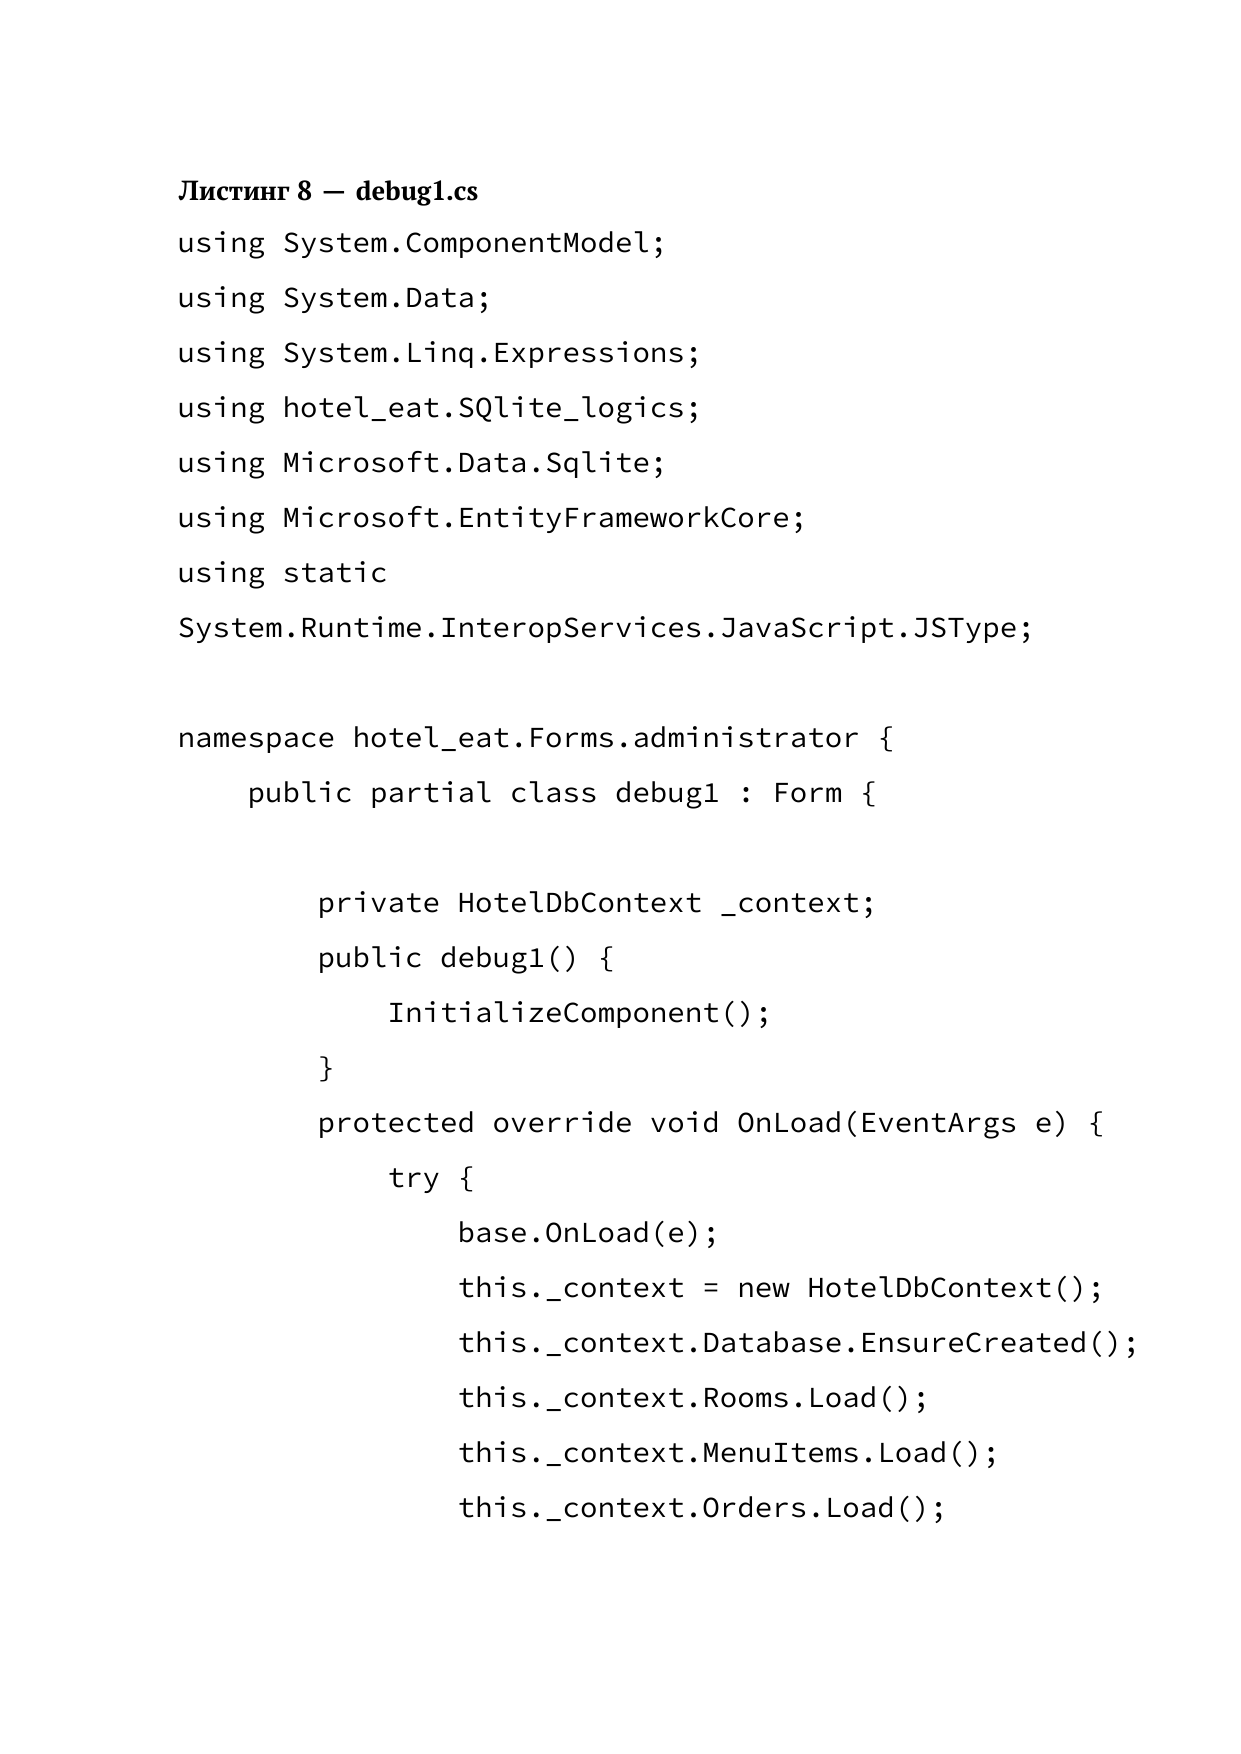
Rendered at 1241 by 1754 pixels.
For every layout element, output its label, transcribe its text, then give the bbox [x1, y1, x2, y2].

text Листинг 8 — debug1.cs [177, 173, 1181, 207]
text namespace hotel_eat.Forms.administrator { [177, 718, 1181, 755]
text using Microsoft.Data.Sqlite; [177, 443, 1181, 480]
text using static System.Runtime.InteropServices.JavaScript.JSType; [177, 553, 1181, 645]
text InitializeComponent(); [177, 993, 1181, 1030]
text base.OnLoad(e); [177, 1213, 1181, 1250]
text using hotel_eat.SQlite_logics; [177, 388, 1181, 425]
text using Microsoft.EntityFrameworkCore; [177, 498, 1181, 535]
text using System.Linq.Expressions; [177, 333, 1181, 370]
text this._context.Orders.Load(); [177, 1488, 1181, 1525]
text this._context.Rooms.Load(); [177, 1378, 1181, 1415]
text public partial class debug1 : Form { [177, 773, 1181, 810]
text private HotelDbContext _context; [177, 883, 1181, 920]
text this._context = new HotelDbContext(); [177, 1268, 1181, 1305]
text public debug1() { [177, 938, 1181, 975]
text this._context.MenuItems.Load(); [177, 1433, 1181, 1470]
text protected override void OnLoad(EventArgs e) { [177, 1103, 1181, 1140]
text using System.ComponentModel; [177, 223, 1181, 260]
text } [177, 1048, 1181, 1085]
text try { [177, 1158, 1181, 1195]
text using System.Data; [177, 278, 1181, 315]
text this._context.Database.EnsureCreated(); [177, 1323, 1181, 1360]
